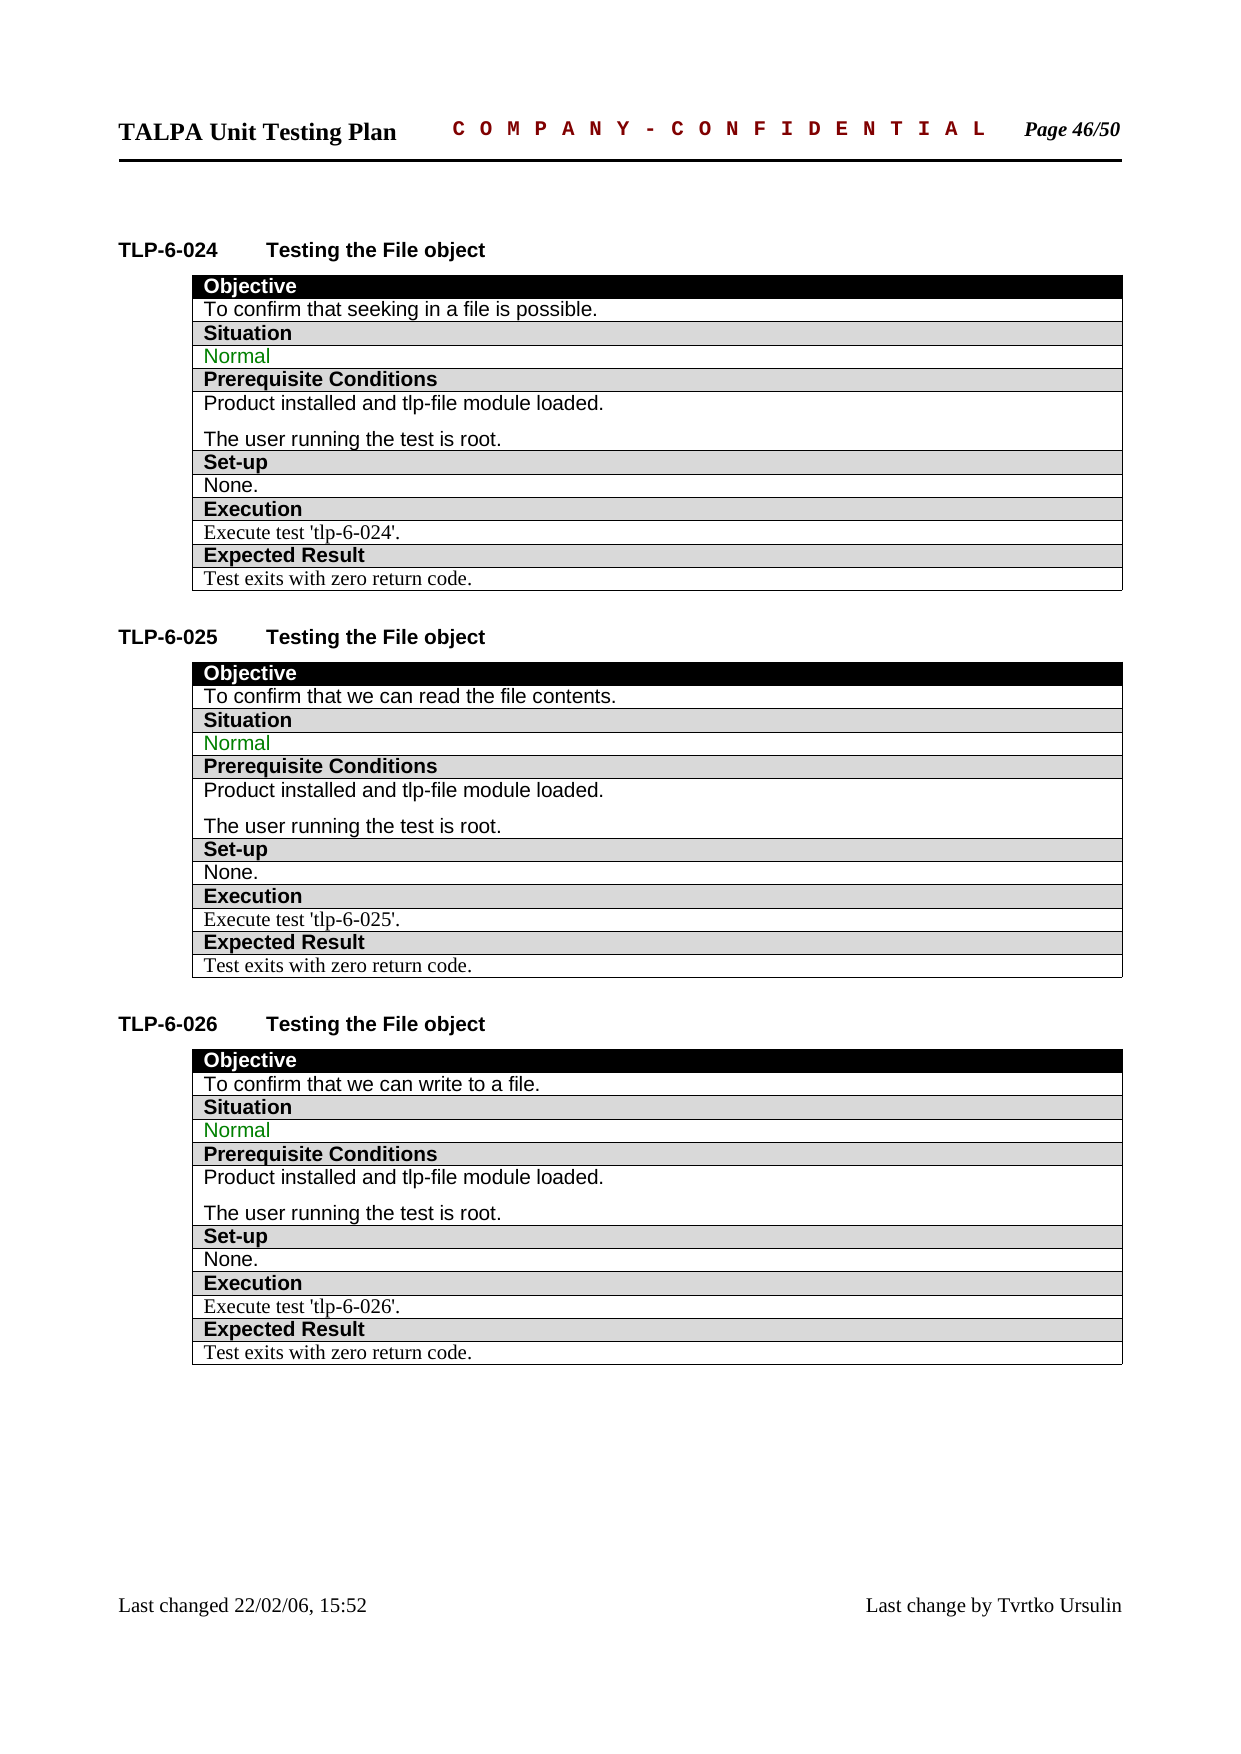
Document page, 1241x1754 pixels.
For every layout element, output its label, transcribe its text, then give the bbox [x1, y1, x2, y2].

table_cell Set-up [193, 451, 1122, 474]
table_cell Test exits with zero return code. [193, 955, 1122, 977]
text TLP-6-025 Testing the File object [118, 626, 1122, 649]
table_cell Normal [193, 733, 1122, 755]
table_cell Product installed and tlp-file module loaded. The user running the test is root. [193, 1166, 1122, 1225]
table_cell Product installed and tlp-file module loaded. The user running the test is root. [193, 779, 1122, 838]
table_cell Test exits with zero return code. [193, 1342, 1122, 1364]
table_cell Set-up [193, 1226, 1122, 1248]
table_cell Set-up [193, 839, 1122, 861]
table_cell Expected Result [193, 545, 1122, 567]
table_cell To confirm that we can read the file contents. [193, 686, 1122, 708]
text TLP-6-024 Testing the File object [118, 239, 1122, 262]
table_header Objective [193, 1050, 1122, 1072]
table_cell To confirm that we can write to a file. [193, 1073, 1122, 1095]
table_cell To confirm that seeking in a file is possible. [193, 299, 1122, 321]
table_cell Execution [193, 885, 1122, 908]
table_cell Situation [193, 322, 1122, 345]
table_header Objective [193, 276, 1122, 298]
table_cell Execute test 'tlp-6-026'. [193, 1296, 1122, 1318]
table_cell None. [193, 1249, 1122, 1271]
table_cell Prerequisite Conditions [193, 369, 1122, 391]
table_cell Expected Result [193, 1319, 1122, 1341]
table_cell None. [193, 862, 1122, 884]
table_cell Test exits with zero return code. [193, 568, 1122, 590]
table_cell Normal [193, 346, 1122, 368]
table_cell Prerequisite Conditions [193, 756, 1122, 778]
table_cell Execution [193, 1272, 1122, 1295]
table_cell Execution [193, 498, 1122, 520]
table_cell Product installed and tlp-file module loaded. The user running the test is root. [193, 392, 1122, 450]
text TLP-6-026 Testing the File object [118, 1013, 1122, 1036]
table_cell Prerequisite Conditions [193, 1143, 1122, 1165]
table_cell Execute test 'tlp-6-024'. [193, 521, 1122, 544]
table_cell Execute test 'tlp-6-025'. [193, 909, 1122, 931]
table_cell Expected Result [193, 932, 1122, 954]
table_cell Situation [193, 1096, 1122, 1119]
table_header Objective [193, 663, 1122, 685]
table_cell Situation [193, 709, 1122, 732]
table_cell None. [193, 475, 1122, 497]
table_cell Normal [193, 1120, 1122, 1142]
